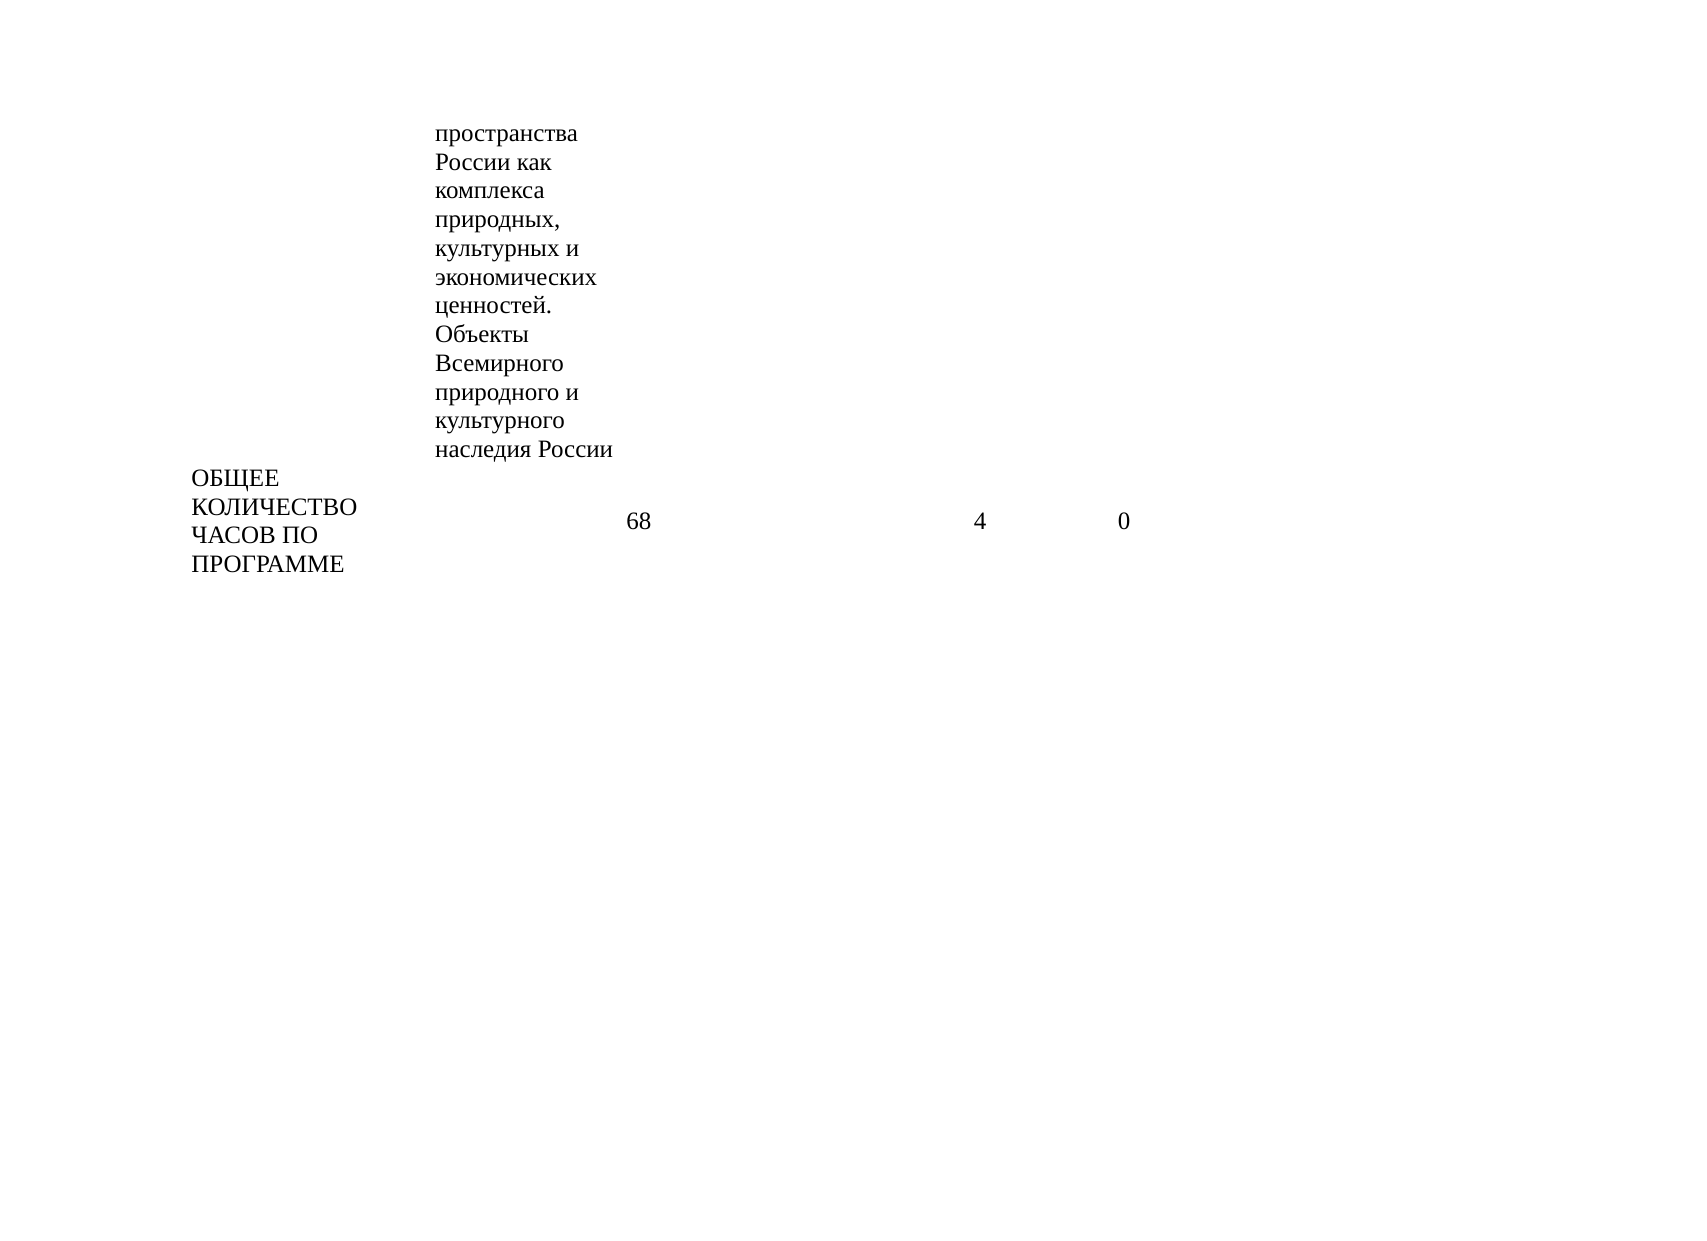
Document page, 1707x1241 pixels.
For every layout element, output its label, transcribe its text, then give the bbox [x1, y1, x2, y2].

table_cell пространства России как комплекса природных, культурных и экономических ценностей. Объекты Всемирного природного и культурного наследия России [410, 118, 653, 463]
table_cell [1385, 118, 1628, 463]
table_cell [897, 118, 1141, 463]
table_cell [653, 118, 897, 463]
table_cell 0 [1093, 463, 1141, 578]
table_cell ОБЩЕЕ КОЛИЧЕСТВО ЧАСОВ ПО ПРОГРАММЕ [166, 463, 409, 578]
table_cell [1141, 118, 1384, 463]
table_cell 4 [854, 463, 1092, 578]
table_cell [1141, 463, 1384, 578]
table_cell [166, 118, 409, 463]
table_cell 68 [410, 463, 853, 578]
